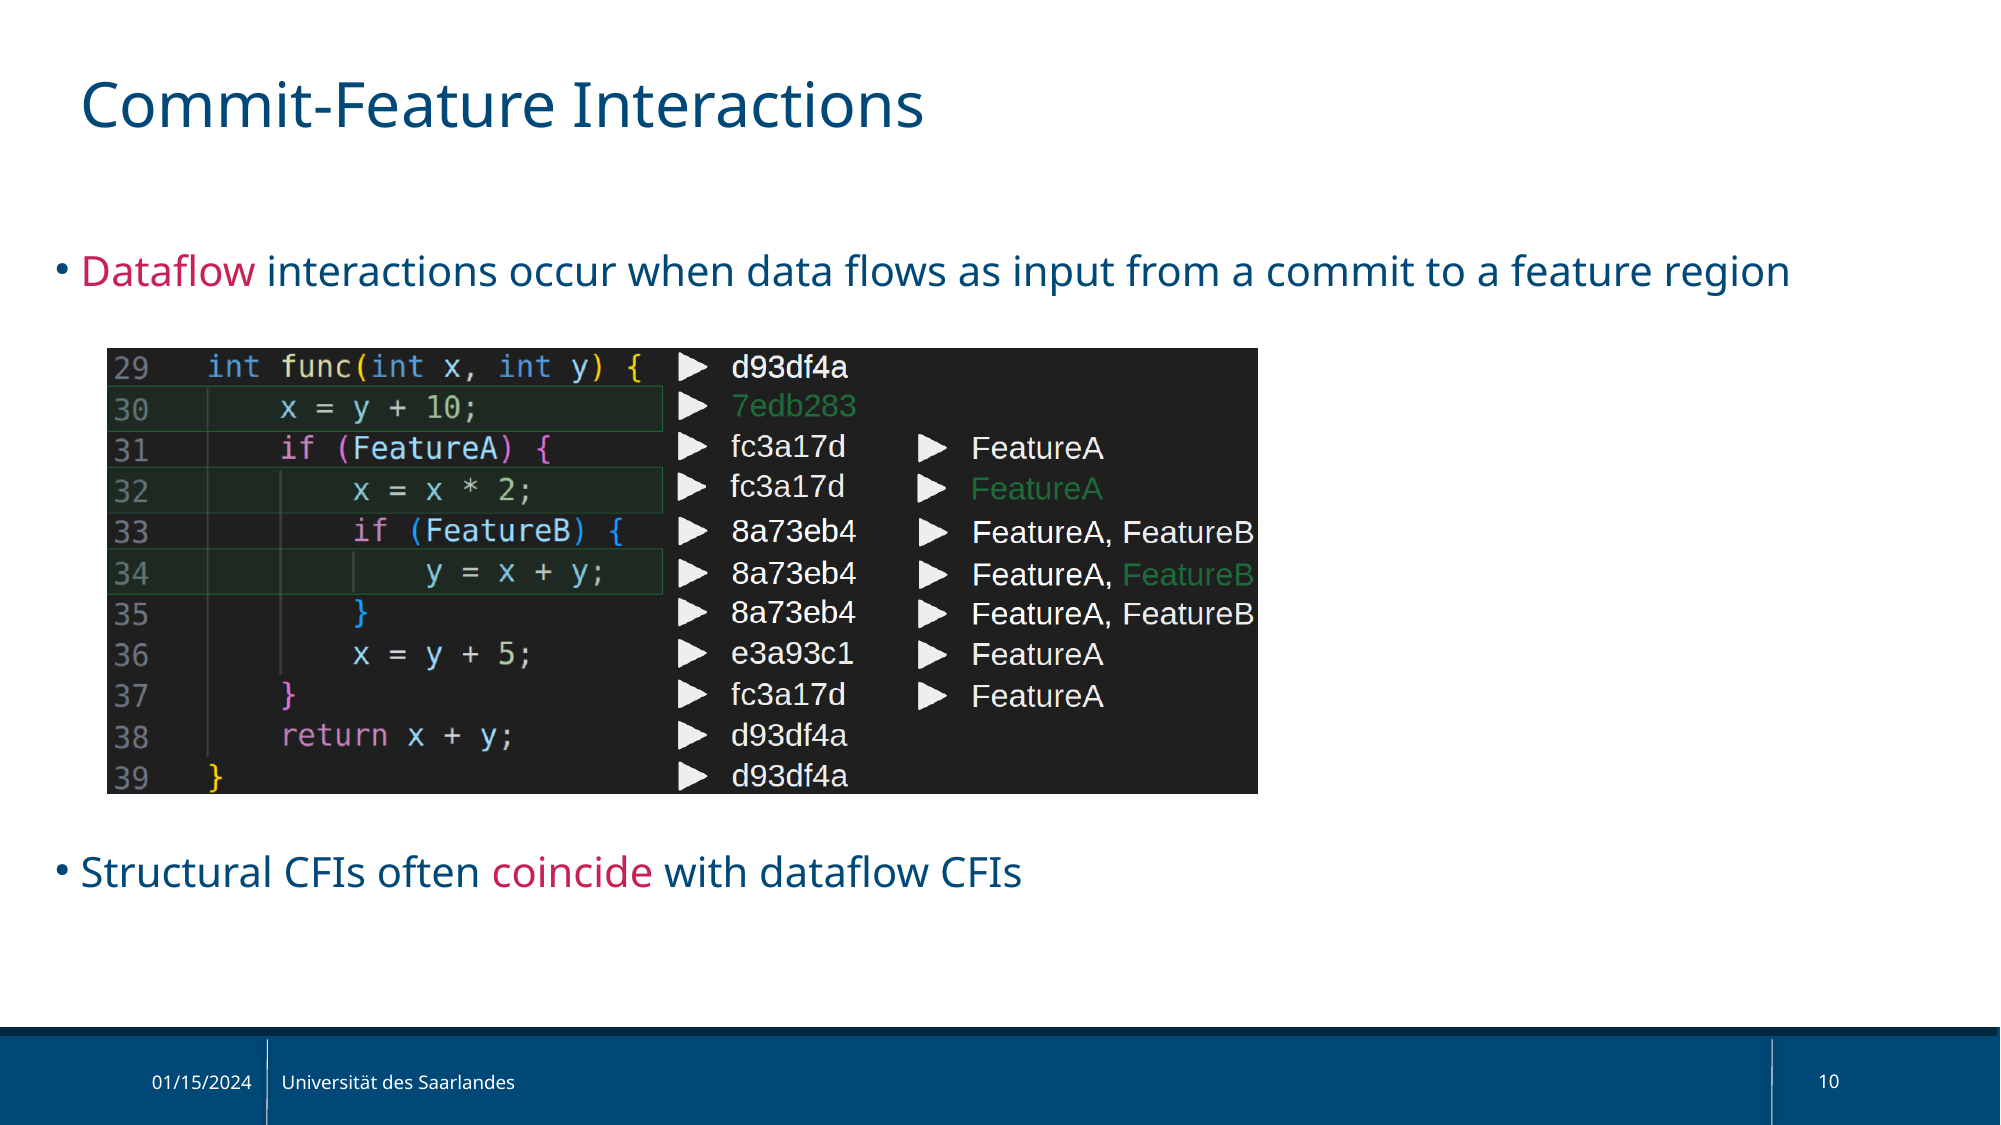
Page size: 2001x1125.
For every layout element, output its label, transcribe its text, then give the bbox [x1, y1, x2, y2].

list [65, 57, 775, 111]
list Dataflow interactions occur when data flows as input from a commit to a feature region Structural CFIs often coincide with dataflow CFIs [55, 237, 1979, 1004]
list Commit-Feature Interactions [65, 57, 810, 170]
text_box Universität des Saarlandes [266, 1052, 1741, 1113]
picture [107, 348, 1258, 794]
text_box [1803, 1052, 2000, 1113]
list 01/15/2024 [810, 57, 1521, 170]
text_box 01/15/2024 [65, 1053, 266, 1113]
